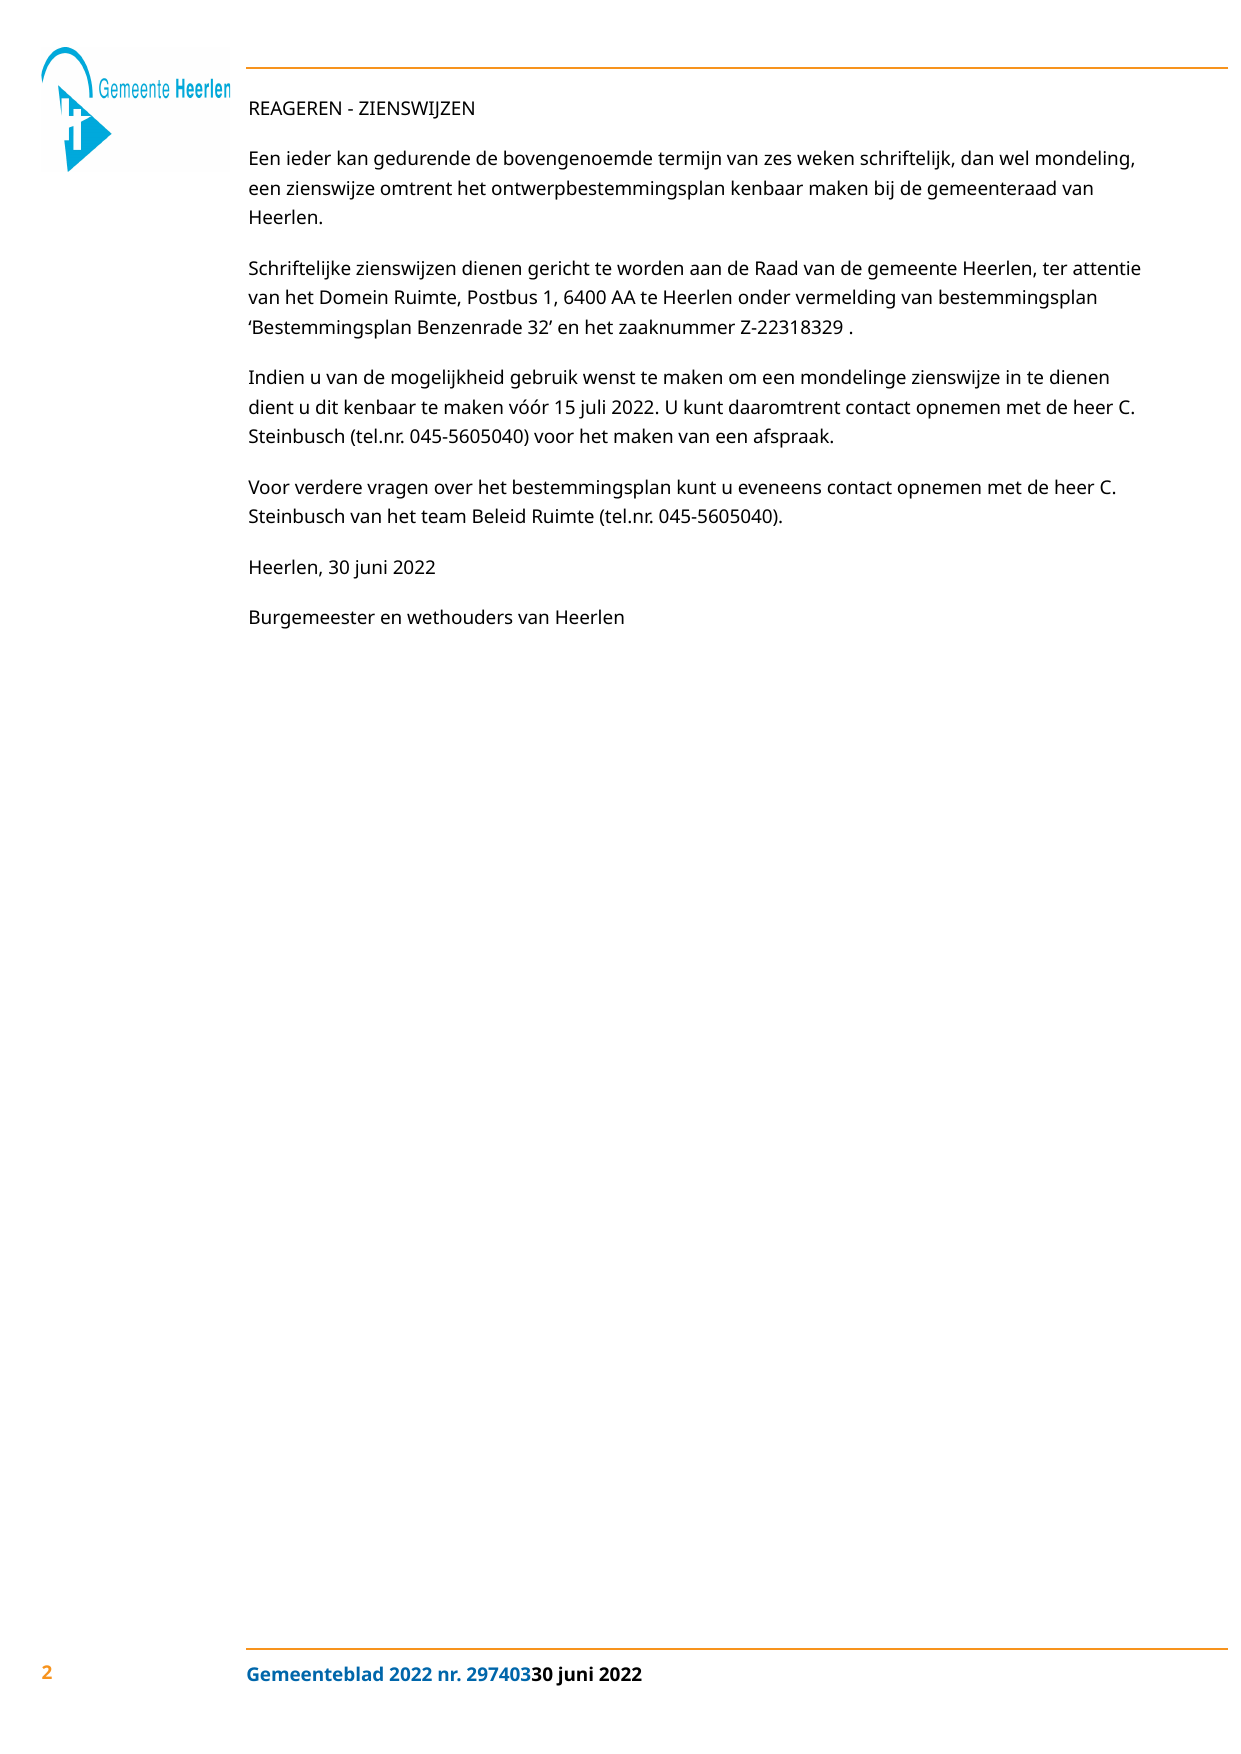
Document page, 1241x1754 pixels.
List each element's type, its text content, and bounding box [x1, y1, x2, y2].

text Burgemeester en wethouders van Heerlen [248, 604, 1152, 630]
text Schriftelijke zienswijzen dienen gericht te worden aan de Raad van de gemeente Heerlen, ter attentie van het Domein Ruimte, Postbus 1, 6400 AA te Heerlen onder vermelding van bestemmingsplan ‘Bestemmingsplan Benzenrade 32’ en het zaaknummer Z-22318329 . [248, 255, 1152, 340]
text Heerlen, 30 juni 2022 [248, 554, 1152, 580]
text Voor verdere vragen over het bestemmingsplan kunt u eveneens contact opnemen met de heer C. Steinbusch van het team Beleid Ruimte (tel.nr. 045-5605040). [248, 474, 1152, 529]
picture [41, 47, 231, 172]
picture [41, 47, 59, 70]
text Een ieder kan gedurende de bovengenoemde termijn van zes weken schriftelijk, dan wel mondeling, een zienswijze omtrent het ontwerpbestemmingsplan kenbaar maken bij de gemeenteraad van Heerlen. [248, 145, 1152, 230]
text REAGEREN - ZIENSWIJZEN [248, 95, 1152, 121]
text Indien u van de mogelijkheid gebruik wenst te maken om een mondelinge zienswijze in te dienen dient u dit kenbaar te maken vóór 15 juli 2022. U kunt daaromtrent contact opnemen met de heer C. Steinbusch (tel.nr. 045-5605040) voor het maken van een afspraak. [248, 364, 1152, 449]
